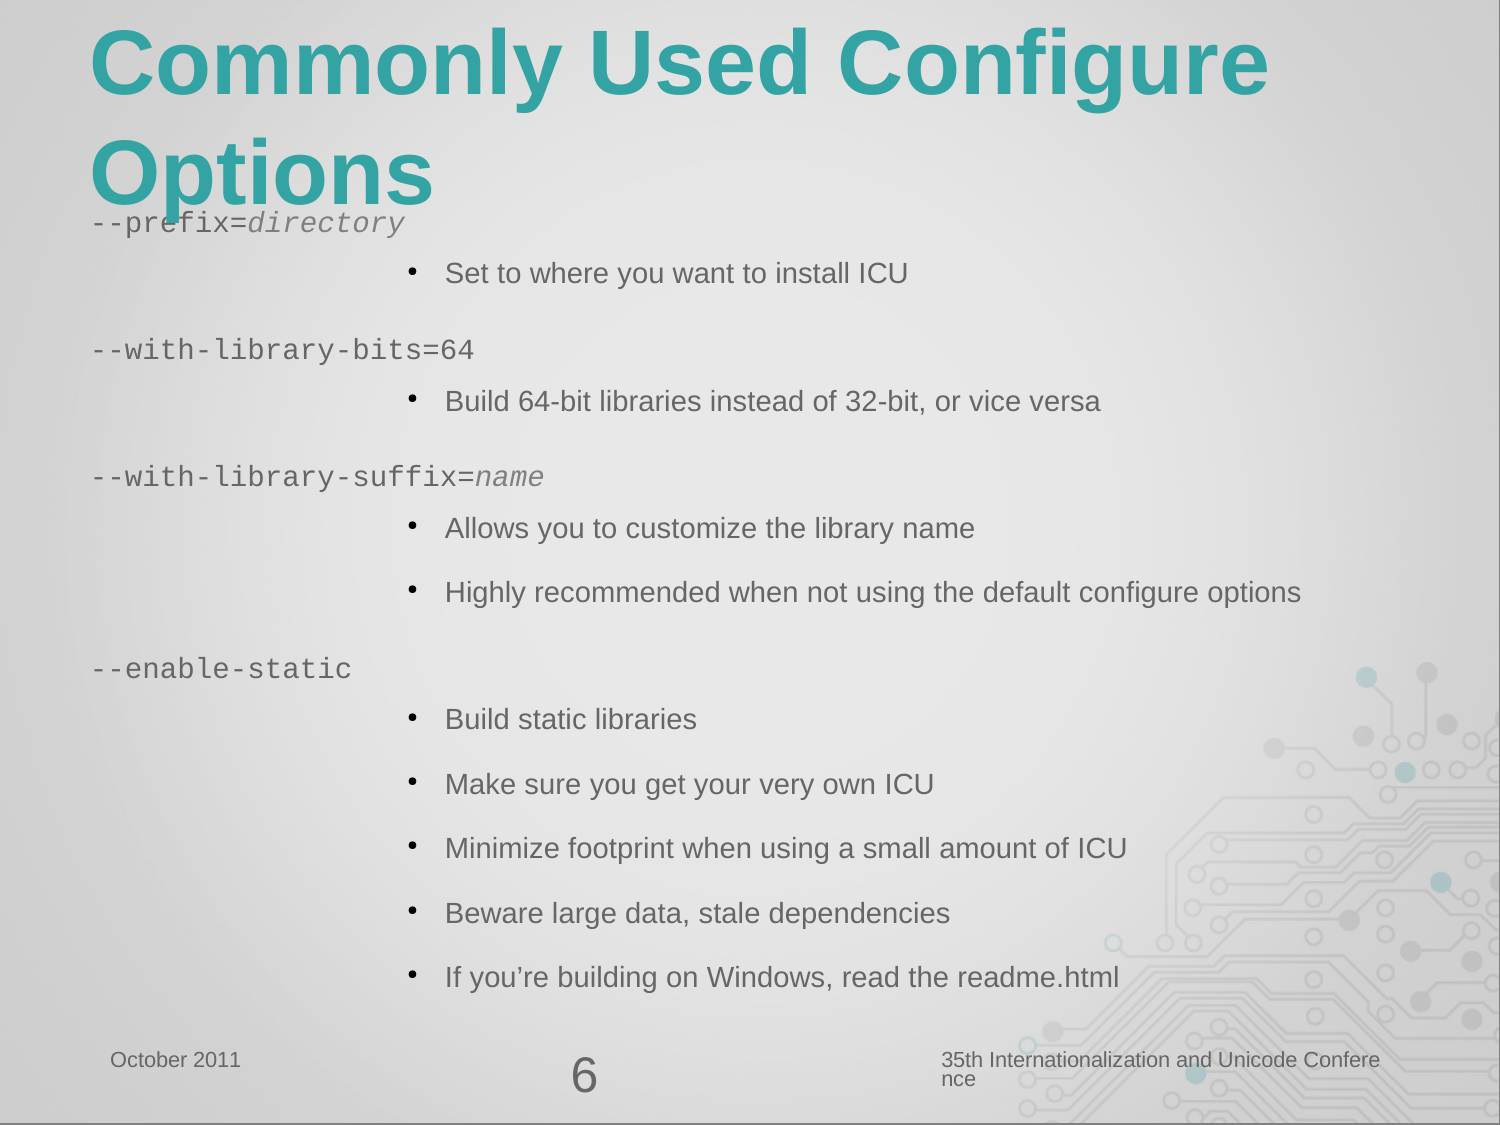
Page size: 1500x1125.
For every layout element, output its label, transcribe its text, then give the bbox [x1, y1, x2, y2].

picture [0, 0, 1499, 1123]
title Commonly Used Configure Options [75, 0, 1426, 231]
list --prefix=directory Set to where you want to install ICU --with-library-bits=64 Build 64-bit libraries instead of 32-bit, or vice versa --with-library-suffix=name Allows you to customize the library name Highly recommended when not using the default configure options --enable-static Build static libraries Make sure you get your very own ICU Minimize footprint when using a small amount of ICU Beware large data, stale dependencies If you’re building on Windows, read the readme.html [75, 231, 1426, 1006]
